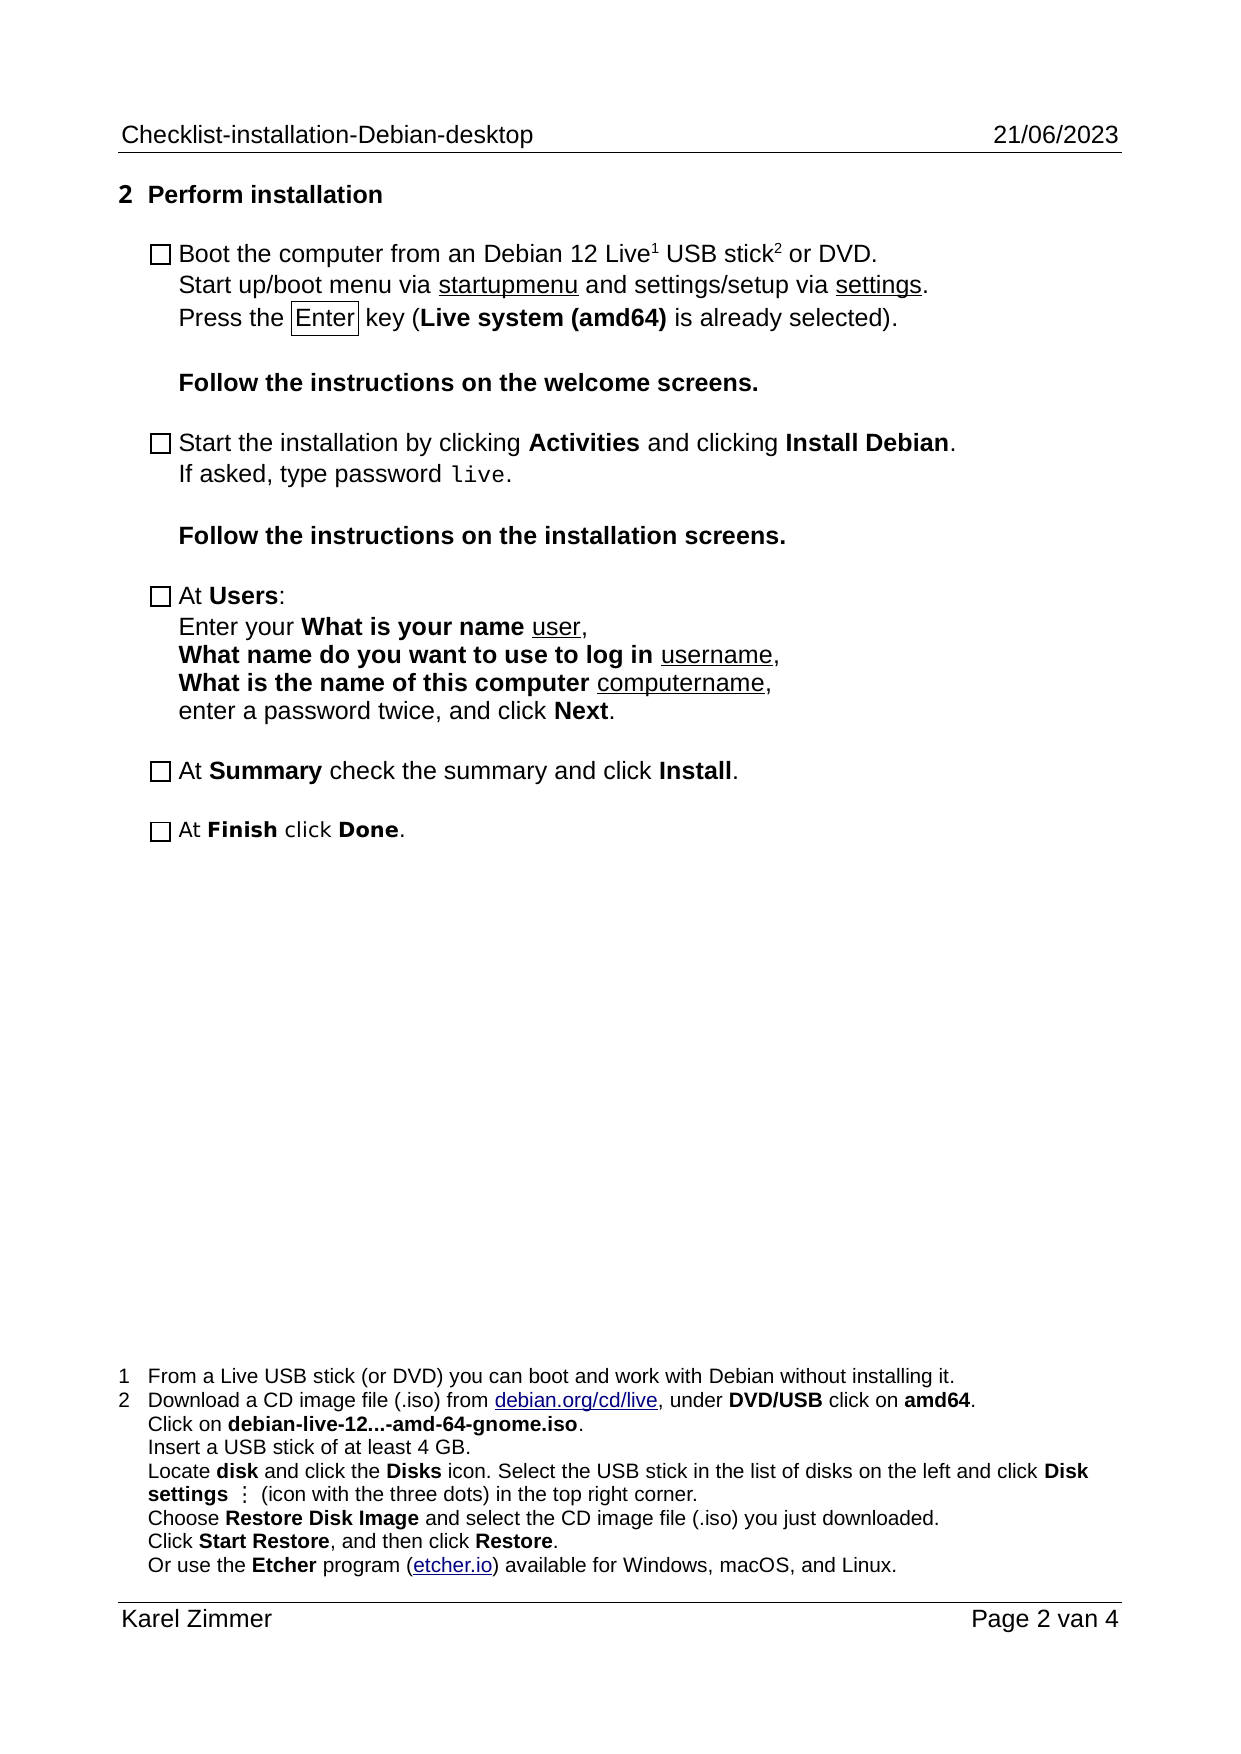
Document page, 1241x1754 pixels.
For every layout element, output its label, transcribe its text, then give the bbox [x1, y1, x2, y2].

table_cell Start up/boot menu via STARTupMEnU and settings/setup via SETTINGS. [177, 269, 1122, 300]
table_cell [142, 428, 177, 458]
table_cell Follow the instructions on the welcome screens. [177, 368, 1122, 398]
table_cell [118, 428, 142, 458]
table_cell [177, 490, 1122, 521]
table_cell [142, 337, 177, 367]
table_cell [118, 611, 142, 726]
table_cell [142, 521, 177, 551]
table_cell At Finish click Done. [177, 817, 1122, 847]
table_cell [142, 398, 177, 428]
table_cell Follow the instructions on the installation screens. [177, 521, 1122, 551]
table_cell [118, 490, 142, 521]
table_cell At Summary check the summary and click Install. [177, 756, 1122, 786]
table_cell [177, 337, 1122, 367]
table_cell [142, 368, 177, 398]
table_cell [118, 817, 142, 847]
table_cell [118, 458, 142, 490]
table_cell [118, 786, 142, 817]
table_cell Enter your What is your name USER, What name do you want to use to log in USERname, What is the name of this computer computername, enter a password twice, and click Next. [177, 611, 1122, 726]
table_cell [118, 551, 142, 581]
table_cell [142, 611, 177, 726]
table_cell [142, 269, 177, 300]
table_header [118, 239, 142, 269]
table_cell [142, 786, 177, 817]
table_cell [142, 490, 177, 521]
table_cell [177, 726, 1122, 756]
table_cell [142, 458, 177, 490]
table_cell [142, 726, 177, 756]
table_cell [177, 551, 1122, 581]
table_cell At Users: [177, 581, 1122, 611]
table_cell [142, 551, 177, 581]
table_cell [118, 269, 142, 300]
table_cell Press the Enter key (Live system (amd64) is already selected). [177, 300, 1122, 337]
table_cell [118, 398, 142, 428]
list Perform installation [118, 177, 1122, 211]
table_header Boot the computer from an Debian 12 Live USB stick or DVD. [177, 239, 1122, 269]
table_cell [177, 398, 1122, 428]
table_cell If asked, type password live. [177, 458, 1122, 490]
table_cell [118, 756, 142, 786]
table_cell [118, 300, 142, 337]
table_cell [118, 337, 142, 367]
table_header [142, 239, 177, 269]
table_cell [142, 817, 177, 847]
table_cell [118, 581, 142, 611]
table_cell [118, 726, 142, 756]
table_cell [142, 756, 177, 786]
table_cell [142, 300, 177, 337]
table_cell Start the installation by clicking Activities and clicking Install Debian. [177, 428, 1122, 458]
table_cell [177, 786, 1122, 817]
table_cell [142, 581, 177, 611]
table_cell [118, 521, 142, 551]
table_cell [118, 368, 142, 398]
